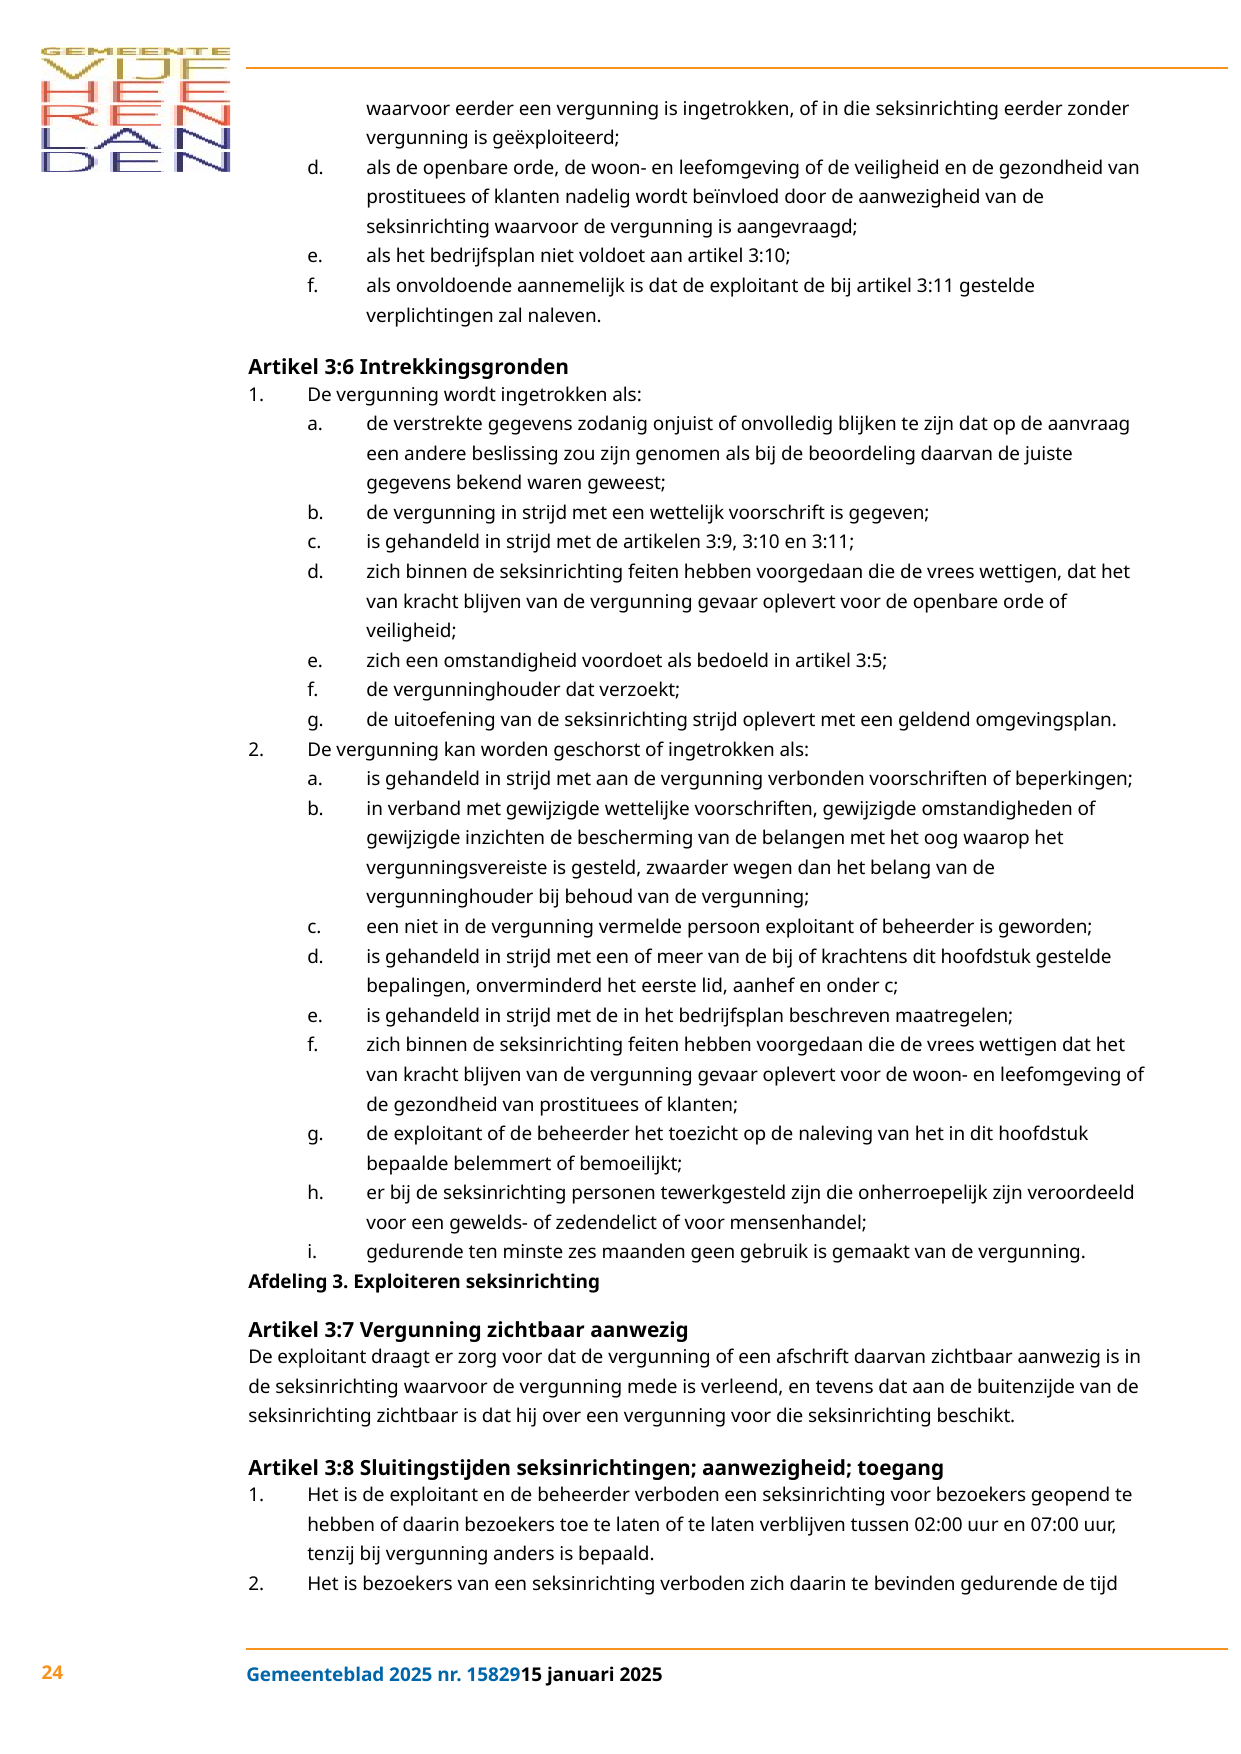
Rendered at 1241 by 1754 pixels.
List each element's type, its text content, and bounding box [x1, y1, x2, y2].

picture [41, 47, 231, 172]
list als het bedrijfsplan niet voldoet aan artikel 3:10; [307, 243, 1152, 268]
text De exploitant draagt er zorg voor dat de vergunning of een afschrift daarvan zichtbaar aanwezig is in de seksinrichting waarvoor de vergunning mede is verleend, en tevens dat aan de buitenzijde van de seksinrichting zichtbaar is dat hij over een vergunning voor die seksinrichting beschikt. [248, 1343, 1152, 1428]
list Het is de exploitant en de beheerder verboden een seksinrichting voor bezoekers geopend te hebben of daarin bezoekers toe te laten of te laten verblijven tussen 02:00 uur en 07:00 uur, tenzij bij vergunning anders is bepaald. [248, 1481, 1152, 1566]
list een niet in de vergunning vermelde persoon exploitant of beheerder is geworden; [307, 913, 1152, 939]
list De vergunning kan worden geschorst of ingetrokken als: [248, 736, 1152, 761]
list is gehandeld in strijd met de in het bedrijfsplan beschreven maatregelen; [307, 1002, 1152, 1028]
list in verband met gewijzigde wettelijke voorschriften, gewijzigde omstandigheden of gewijzigde inzichten de bescherming van de belangen met het oog waarop het vergunningsvereiste is gesteld, zwaarder wegen dan het belang van de vergunninghouder bij behoud van de vergunning; [307, 795, 1152, 909]
text Artikel 3:6 Intrekkingsgronden [248, 352, 1152, 381]
text Artikel 3:8 Sluitingstijden seksinrichtingen; aanwezigheid; toegang [248, 1453, 1152, 1481]
list de verstrekte gegevens zodanig onjuist of onvolledig blijken te zijn dat op de aanvraag een andere beslissing zou zijn genomen als bij de beoordeling daarvan de juiste gegevens bekend waren geweest; [307, 410, 1152, 495]
list de vergunning in strijd met een wettelijk voorschrift is gegeven; [307, 499, 1152, 525]
list de uitoefening van de seksinrichting strijd oplevert met een geldend omgevingsplan. [307, 706, 1152, 732]
list is gehandeld in strijd met aan de vergunning verbonden voorschriften of beperkingen; [307, 765, 1152, 791]
list is gehandeld in strijd met een of meer van de bij of krachtens dit hoofdstuk gestelde bepalingen, onverminderd het eerste lid, aanhef en onder c; [307, 943, 1152, 998]
text Afdeling 3. Exploiteren seksinrichting [248, 1268, 1152, 1294]
text Artikel 3:7 Vergunning zichtbaar aanwezig [248, 1315, 1152, 1343]
list als de openbare orde, de woon- en leefomgeving of de veiligheid en de gezondheid van prostituees of klanten nadelig wordt beïnvloed door de aanwezigheid van de seksinrichting waarvoor de vergunning is aangevraagd; [307, 154, 1152, 239]
list de vergunninghouder dat verzoekt; [307, 677, 1152, 702]
list er bij de seksinrichting personen tewerkgesteld zijn die onherroepelijk zijn veroordeeld voor een gewelds- of zedendelict of voor mensenhandel; [307, 1179, 1152, 1235]
list als onvoldoende aannemelijk is dat de exploitant de bij artikel 3:11 gestelde verplichtingen zal naleven. [307, 272, 1152, 328]
list gedurende ten minste zes maanden geen gebruik is gemaakt van de vergunning. [307, 1239, 1152, 1264]
list is gehandeld in strijd met de artikelen 3:9, 3:10 en 3:11; [307, 529, 1152, 554]
list de exploitant of de beheerder het toezicht op de naleving van het in dit hoofdstuk bepaalde belemmert of bemoeilijkt; [307, 1120, 1152, 1176]
list De vergunning wordt ingetrokken als: [248, 381, 1152, 406]
list zich binnen de seksinrichting feiten hebben voorgedaan die de vrees wettigen, dat het van kracht blijven van de vergunning gevaar oplevert voor de openbare orde of veiligheid; [307, 558, 1152, 643]
list waarvoor eerder een vergunning is ingetrokken, of in die seksinrichting eerder zonder vergunning is geëxploiteerd; [307, 95, 1152, 150]
list zich een omstandigheid voordoet als bedoeld in artikel 3:5; [307, 647, 1152, 673]
list Het is bezoekers van een seksinrichting verboden zich daarin te bevinden gedurende de tijd [248, 1570, 1152, 1596]
list zich binnen de seksinrichting feiten hebben voorgedaan die de vrees wettigen dat het van kracht blijven van de vergunning gevaar oplevert voor de woon- en leefomgeving of de gezondheid van prostituees of klanten; [307, 1032, 1152, 1116]
